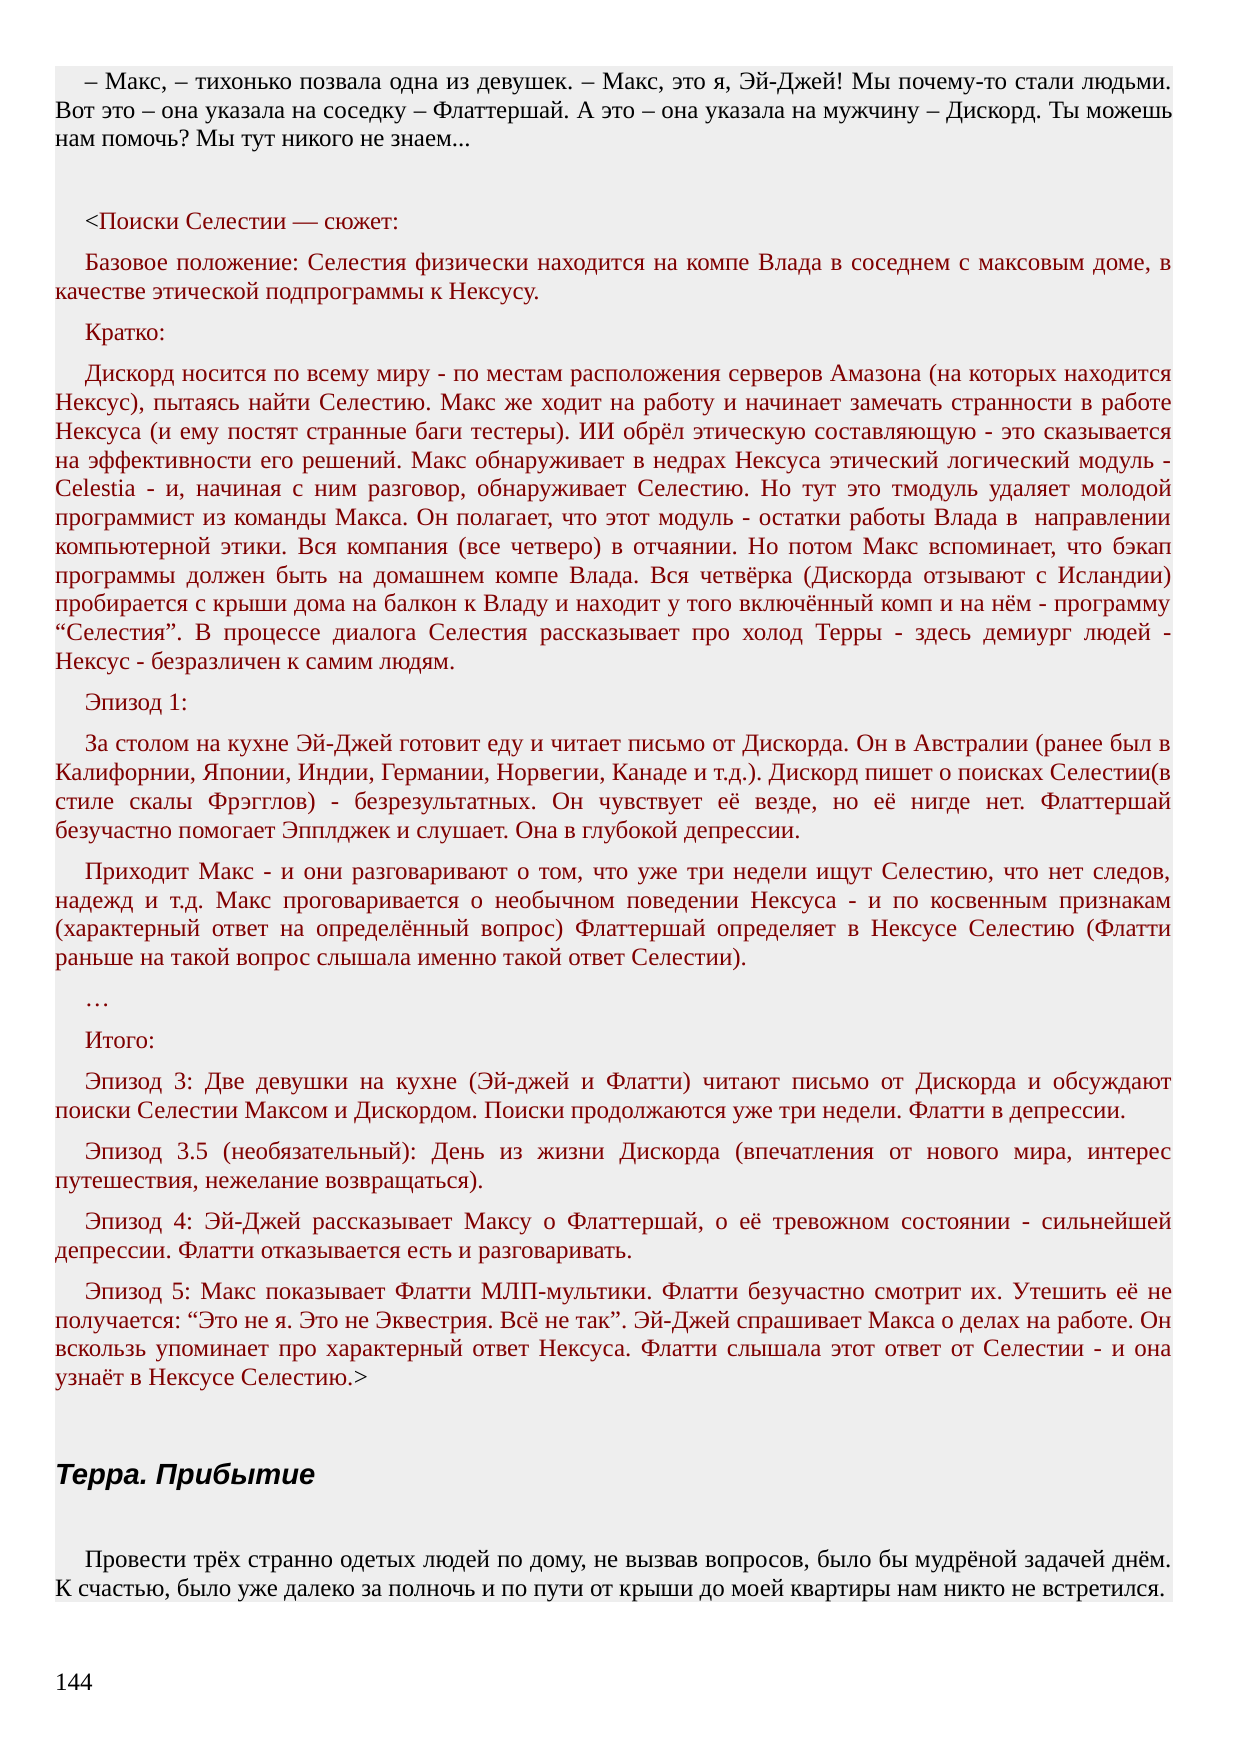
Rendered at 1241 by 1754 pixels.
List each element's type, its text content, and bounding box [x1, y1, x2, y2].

text Базовое положение: Селестия физически находится на компе Влада в соседнем с максовым доме, в качестве этической подпрограммы к Нексусу. [55, 247, 1173, 305]
subtitle Терра. Прибытие [55, 1457, 1173, 1491]
text Провести трёх странно одетых людей по дому, не вызвав вопросов, было бы мудрёной задачей днём. К счастью, было уже далеко за полночь и по пути от крыши до моей квартиры нам никто не встретился. [55, 1544, 1173, 1602]
text Дискорд носится по всему миру - по местам расположения серверов Амазона (на которых находится Нексус), пытаясь найти Селестию. Макс же ходит на работу и начинает замечать странности в работе Нексуса (и ему постят странные баги тестеры). ИИ обрёл этическую составляющую - это сказывается на эффективности его решений. Макс обнаруживает в недрах Нексуса этический логический модуль - Celestia - и, начиная с ним разговор, обнаруживает Селестию. Но тут это тмодуль удаляет молодой программист из команды Макса. Он полагает, что этот модуль - остатки работы Влада в направлении компьютерной этики. Вся компания (все четверо) в отчаянии. Но потом Макс вспоминает, что бэкап программы должен быть на домашнем компе Влада. Вся четвёрка (Дискорда отзывают с Исландии) пробирается с крыши дома на балкон к Владу и находит у того включённый комп и на нём - программу “Селестия”. В процессе диалога Селестия рассказывает про холод Терры - здесь демиург людей - Нексус - безразличен к самим людям. [55, 358, 1173, 675]
text <Поиски Селестии — сюжет: [55, 206, 1173, 235]
text Приходит Макс - и они разговаривают о том, что уже три недели ищут Селестию, что нет следов, надежд и т.д. Макс проговаривается о необычном поведении Нексуса - и по косвенным признакам (характерный ответ на определённый вопрос) Флаттершай определяет в Нексусе Селестию (Флатти раньше на такой вопрос слышала именно такой ответ Селестии). [55, 856, 1173, 971]
text Эпизод 1: [55, 687, 1173, 716]
text … [55, 983, 1173, 1012]
text Эпизод 5: Макс показывает Флатти МЛП-мультики. Флатти безучастно смотрит их. Утешить её не получается: “Это не я. Это не Эквестрия. Всё не так”. Эй-Джей спрашивает Макса о делах на работе. Он вскользь упоминает про характерный ответ Нексуса. Флатти слышала этот ответ от Селестии - и она узнаёт в Нексусе Селестию.> [55, 1276, 1173, 1391]
text Эпизод 4: Эй-Джей рассказывает Максу о Флаттершай, о её тревожном состоянии - сильнейшей депрессии. Флатти отказывается есть и разговаривать. [55, 1206, 1173, 1263]
text – Макс, – тихонько позвала одна из девушек. – Макс, это я, Эй-Джей! Мы почему-то стали людьми. Вот это – она указала на соседку – Флаттершай. А это – она указала на мужчину – Дискорд. Ты можешь нам помочь? Мы тут никого не знаем... [55, 66, 1173, 152]
text За столом на кухне Эй-Джей готовит еду и читает письмо от Дискорда. Он в Австралии (ранее был в Калифорнии, Японии, Индии, Германии, Норвегии, Канаде и т.д.). Дискорд пишет о поисках Селестии(в стиле скалы Фрэгглов) - безрезультатных. Он чувствует её везде, но её нигде нет. Флаттершай безучастно помогает Эпплджек и слушает. Она в глубокой депрессии. [55, 728, 1173, 843]
text Кратко: [55, 317, 1173, 346]
text Эпизод 3.5 (необязательный): День из жизни Дискорда (впечатления от нового мира, интерес путешествия, нежелание возвращаться). [55, 1136, 1173, 1193]
text Итого: [55, 1025, 1173, 1053]
text Эпизод 3: Две девушки на кухне (Эй-джей и Флатти) читают письмо от Дискорда и обсуждают поиски Селестии Максом и Дискордом. Поиски продолжаются уже три недели. Флатти в депрессии. [55, 1066, 1173, 1123]
